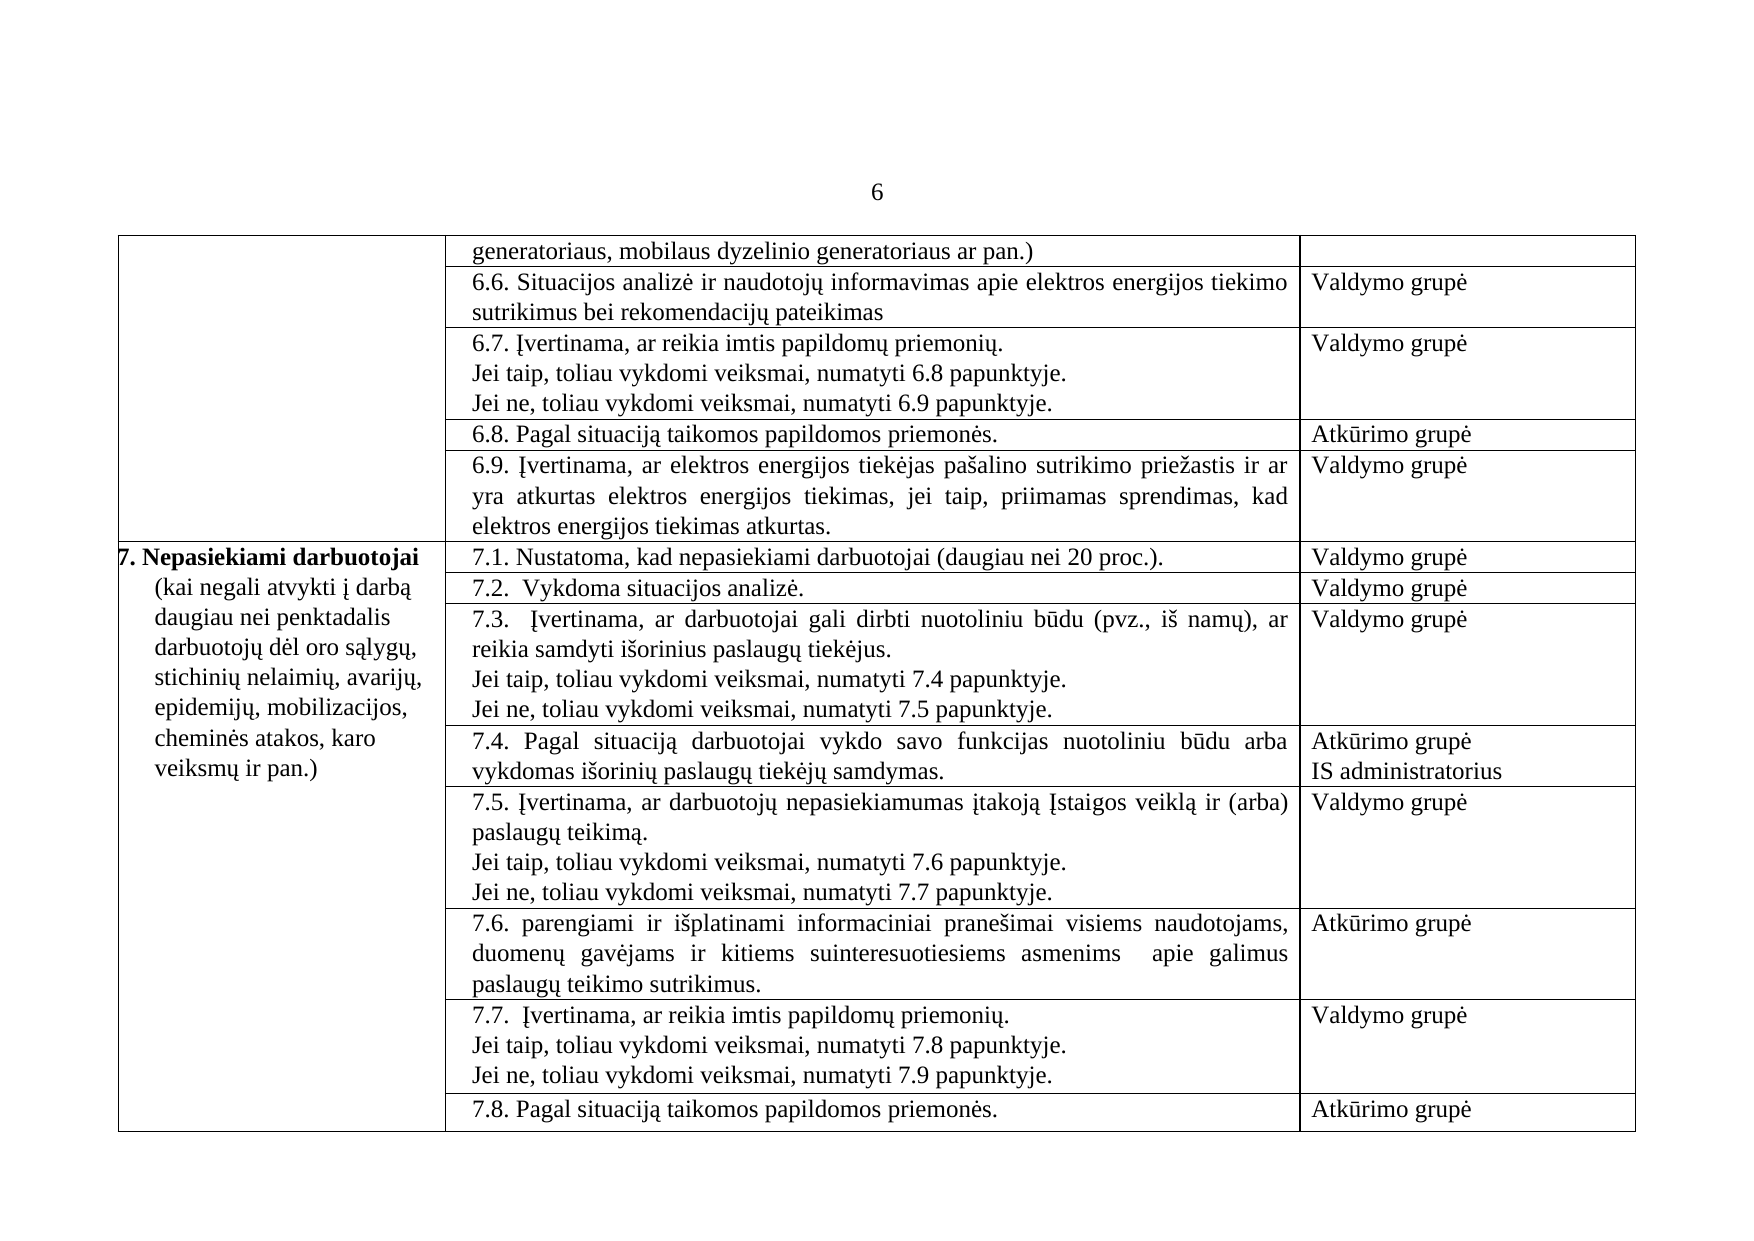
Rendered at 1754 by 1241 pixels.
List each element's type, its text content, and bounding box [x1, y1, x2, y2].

table_cell 7.4. Pagal situaciją darbuotojai vykdo savo funkcijas nuotoliniu būdu arba vykdomas išorinių paslaugų tiekėjų samdymas. [446, 726, 1299, 786]
table_cell Valdymo grupė [1301, 542, 1635, 572]
table_cell Valdymo grupė [1301, 604, 1635, 725]
table_cell 7.7. Įvertinama, ar reikia imtis papildomų priemonių. Jei taip, toliau vykdomi veiksmai, numatyti 7.8 papunktyje. Jei ne, toliau vykdomi veiksmai, numatyti 7.9 papunktyje. [446, 1000, 1299, 1093]
table_cell [119, 236, 445, 541]
table_cell 7.1. Nustatoma, kad nepasiekiami darbuotojai (daugiau nei 20 proc.). [446, 542, 1299, 572]
table_cell Valdymo grupė [1301, 1000, 1635, 1093]
table_cell 7. Nepasiekiami darbuotojai (kai negali atvykti į darbą daugiau nei penktadalis darbuotojų dėl oro sąlygų, stichinių nelaimių, avarijų, epidemijų, mobilizacijos, cheminės atakos, karo veiksmų ir pan.) [119, 542, 445, 1131]
table_cell 7.6. parengiami ir išplatinami informaciniai pranešimai visiems naudotojams, duomenų gavėjams ir kitiems suinteresuotiesiems asmenims apie galimus paslaugų teikimo sutrikimus. [446, 909, 1299, 999]
table_cell 7.8. Pagal situaciją taikomos papildomos priemonės. [446, 1094, 1299, 1131]
table_cell Valdymo grupė [1301, 328, 1635, 418]
table_cell Valdymo grupė [1301, 573, 1635, 603]
table_cell 7.5. Įvertinama, ar darbuotojų nepasiekiamumas įtakoją Įstaigos veiklą ir (arba) paslaugų teikimą. Jei taip, toliau vykdomi veiksmai, numatyti 7.6 papunktyje. Jei ne, toliau vykdomi veiksmai, numatyti 7.7 papunktyje. [446, 787, 1299, 907]
table_cell 7.3. Įvertinama, ar darbuotojai gali dirbti nuotoliniu būdu (pvz., iš namų), ar reikia samdyti išorinius paslaugų tiekėjus. Jei taip, toliau vykdomi veiksmai, numatyti 7.4 papunktyje. Jei ne, toliau vykdomi veiksmai, numatyti 7.5 papunktyje. [446, 604, 1299, 725]
table_cell Valdymo grupė [1301, 787, 1635, 907]
table_cell 6.9. Įvertinama, ar elektros energijos tiekėjas pašalino sutrikimo priežastis ir ar yra atkurtas elektros energijos tiekimas, jei taip, priimamas sprendimas, kad elektros energijos tiekimas atkurtas. [446, 451, 1299, 541]
table_cell generatoriaus, mobilaus dyzelinio generatoriaus ar pan.) [446, 236, 1299, 266]
table_cell Valdymo grupė [1301, 267, 1635, 327]
table_cell Atkūrimo grupė [1301, 1094, 1635, 1131]
table_cell Atkūrimo grupė IS administratorius [1301, 726, 1635, 786]
table_cell Atkūrimo grupė [1301, 420, 1635, 449]
table_cell 6.7. Įvertinama, ar reikia imtis papildomų priemonių. Jei taip, toliau vykdomi veiksmai, numatyti 6.8 papunktyje. Jei ne, toliau vykdomi veiksmai, numatyti 6.9 papunktyje. [446, 328, 1299, 418]
table_cell 6.8. Pagal situaciją taikomos papildomos priemonės. [446, 420, 1299, 449]
table_cell Atkūrimo grupė [1301, 909, 1635, 999]
table_cell [1301, 236, 1635, 266]
table_cell 6.6. Situacijos analizė ir naudotojų informavimas apie elektros energijos tiekimo sutrikimus bei rekomendacijų pateikimas [446, 267, 1299, 327]
table_cell 7.2. Vykdoma situacijos analizė. [446, 573, 1299, 603]
table_cell Valdymo grupė [1301, 451, 1635, 541]
